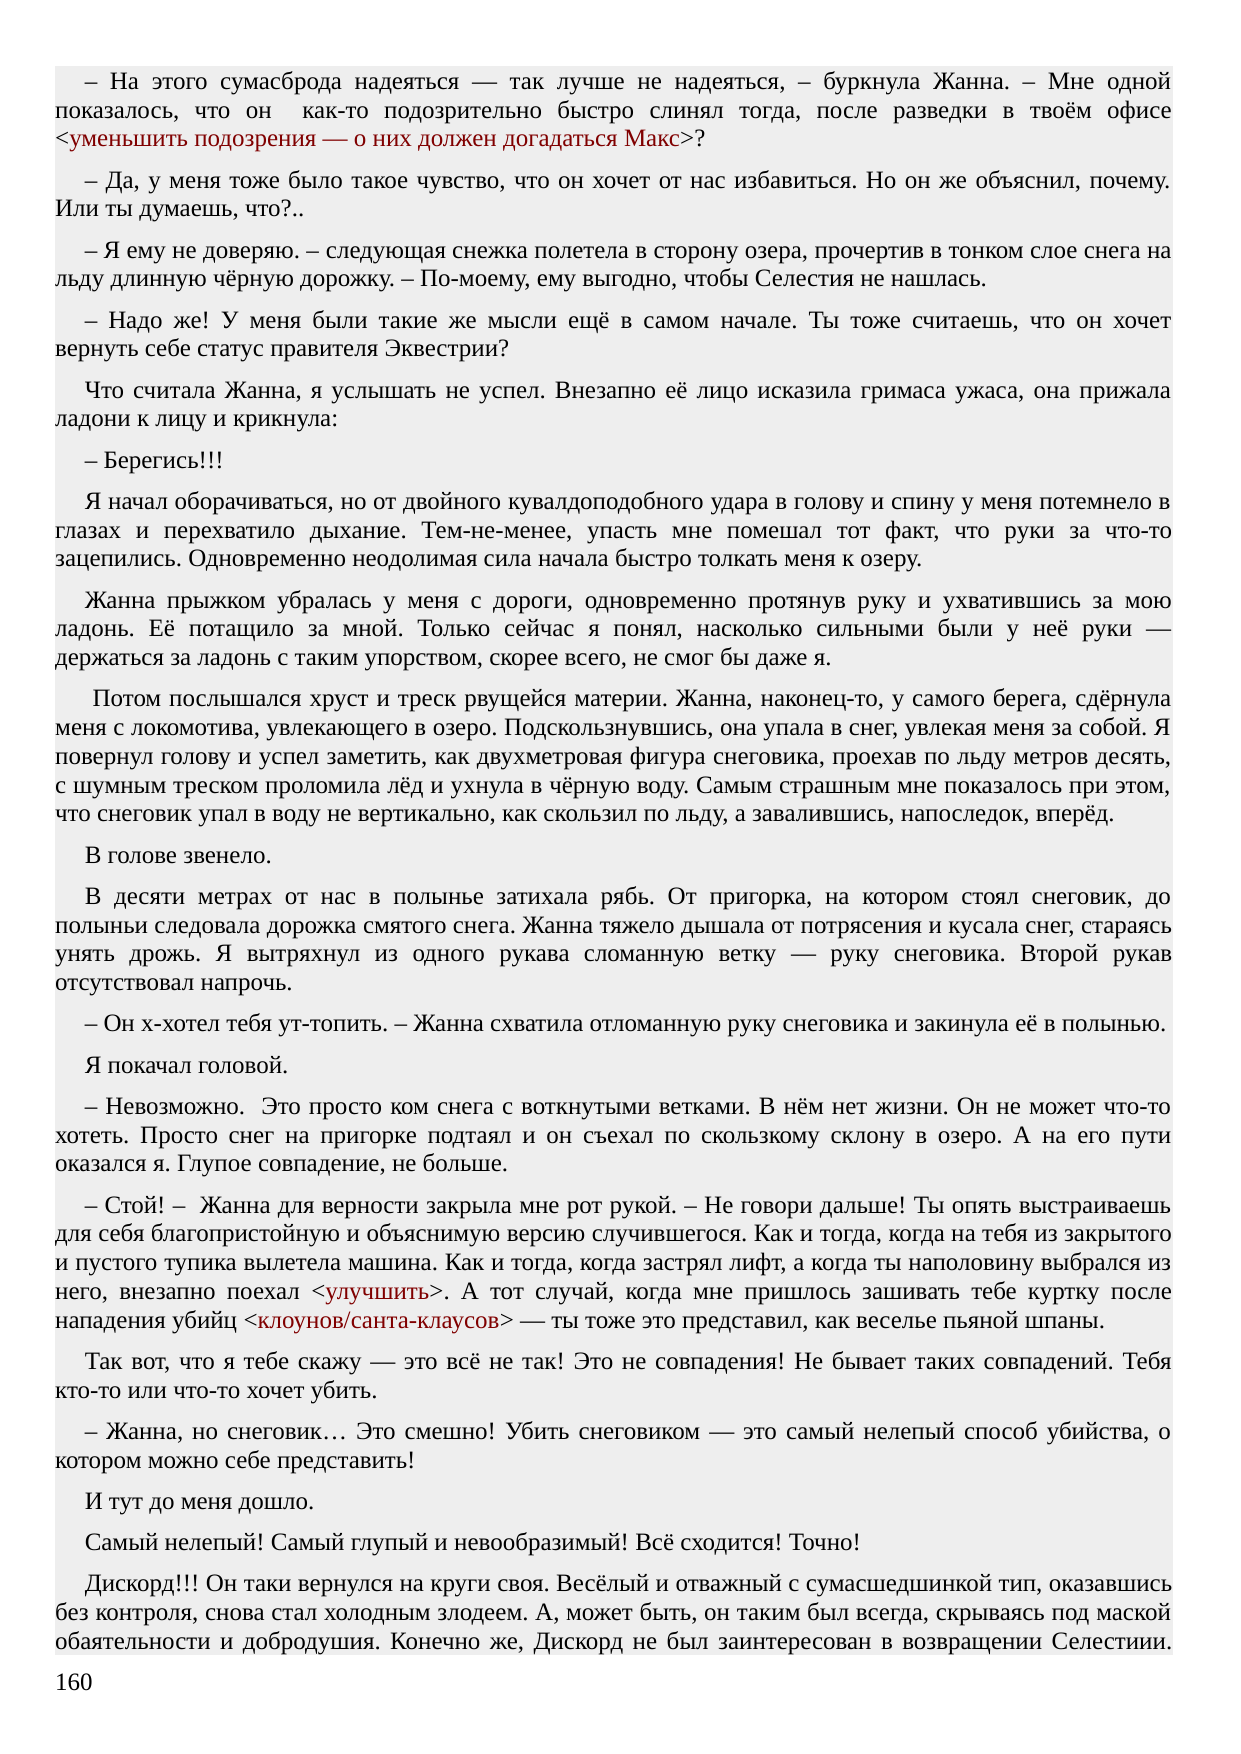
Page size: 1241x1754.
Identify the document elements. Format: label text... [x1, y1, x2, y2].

text – Стой! – Жанна для верности закрыла мне рот рукой. – Не говори дальше! Ты опять выстраиваешь для себя благопристойную и объяснимую версию случившегося. Как и тогда, когда на тебя из закрытого и пустого тупика вылетела машина. Как и тогда, когда застрял лифт, а когда ты наполовину выбрался из него, внезапно поехал <улучшить>. А тот случай, когда мне пришлось зашивать тебе куртку после нападения убийц <клоунов/санта-клаусов> — ты тоже это представил, как веселье пьяной шпаны. [55, 1190, 1173, 1333]
text Дискорд!!! Он таки вернулся на круги своя. Весёлый и отважный с сумасшедшинкой тип, оказавшись без контроля, снова стал холодным злодеем. А, может быть, он таким был всегда, скрываясь под маской обаятельности и добродушия. Конечно же, Дискорд не был заинтересован в возвращении Селестиии. [55, 1568, 1173, 1655]
text Я покачал головой. [55, 1050, 1173, 1078]
text – Невозможно. Это просто ком снега с воткнутыми ветками. В нём нет жизни. Он не может что-то хотеть. Просто снег на пригорке подтаял и он съехал по скользкому склону в озеро. А на его пути оказался я. Глупое совпадение, не больше. [55, 1091, 1173, 1177]
text – Я ему не доверяю. – следующая снежка полетела в сторону озера, прочертив в тонком слое снега на льду длинную чёрную дорожку. – По-моему, ему выгодно, чтобы Селестия не нашлась. [55, 235, 1173, 292]
text – Жанна, но снеговик… Это смешно! Убить снеговиком — это самый нелепый способ убийства, о котором можно себе представить! [55, 1416, 1173, 1473]
text И тут до меня дошло. [55, 1486, 1173, 1515]
text – Надо же! У меня были такие же мысли ещё в самом начале. Ты тоже считаешь, что он хочет вернуть себе статус правителя Эквестрии? [55, 305, 1173, 362]
text В десяти метрах от нас в полынье затихала рябь. От пригорка, на котором стоял снеговик, до полыньи следовала дорожка смятого снега. Жанна тяжело дышала от потрясения и кусала снег, стараясь унять дрожь. Я вытряхнул из одного рукава сломанную ветку — руку снеговика. Второй рукав отсутствовал напрочь. [55, 881, 1173, 996]
text – Да, у меня тоже было такое чувство, что он хочет от нас избавиться. Но он же объяснил, почему. Или ты думаешь, что?.. [55, 165, 1173, 222]
text Жанна прыжком убралась у меня с дороги, одновременно протянув руку и ухватившись за мою ладонь. Её потащило за мной. Только сейчас я понял, насколько сильными были у неё руки — держаться за ладонь с таким упорством, скорее всего, не смог бы даже я. [55, 585, 1173, 671]
text Что считала Жанна, я услышать не успел. Внезапно её лицо исказила гримаса ужаса, она прижала ладони к лицу и крикнула: [55, 375, 1173, 432]
text В голове звенело. [55, 840, 1173, 868]
text Самый нелепый! Самый глупый и невообразимый! Всё сходится! Точно! [55, 1527, 1173, 1556]
text Так вот, что я тебе скажу — это всё не так! Это не совпадения! Не бывает таких совпадений. Тебя кто-то или что-то хочет убить. [55, 1346, 1173, 1403]
text – Он х-хотел тебя ут-топить. – Жанна схватила отломанную руку снеговика и закинула её в полынью. [55, 1008, 1173, 1037]
text – На этого сумасброда надеяться — так лучше не надеяться, – буркнула Жанна. – Мне одной показалось, что он как-то подозрительно быстро слинял тогда, после разведки в твоём офисе <уменьшить подозрения — о них должен догадаться Макс>? [55, 66, 1173, 152]
text – Берегись!!! [55, 445, 1173, 473]
text Потом послышался хруст и треск рвущейся материи. Жанна, наконец-то, у самого берега, сдёрнула меня с локомотива, увлекающего в озеро. Подскользнувшись, она упала в снег, увлекая меня за собой. Я повернул голову и успел заметить, как двухметровая фигура снеговика, проехав по льду метров десять, с шумным треском проломила лёд и ухнула в чёрную воду. Самым страшным мне показалось при этом, что снеговик упал в воду не вертикально, как скользил по льду, а завалившись, напоследок, вперёд. [55, 683, 1173, 827]
text Я начал оборачиваться, но от двойного кувалдоподобного удара в голову и спину у меня потемнело в глазах и перехватило дыхание. Тем-не-менее, упасть мне помешал тот факт, что руки за что-то зацепились. Одновременно неодолимая сила начала быстро толкать меня к озеру. [55, 486, 1173, 572]
